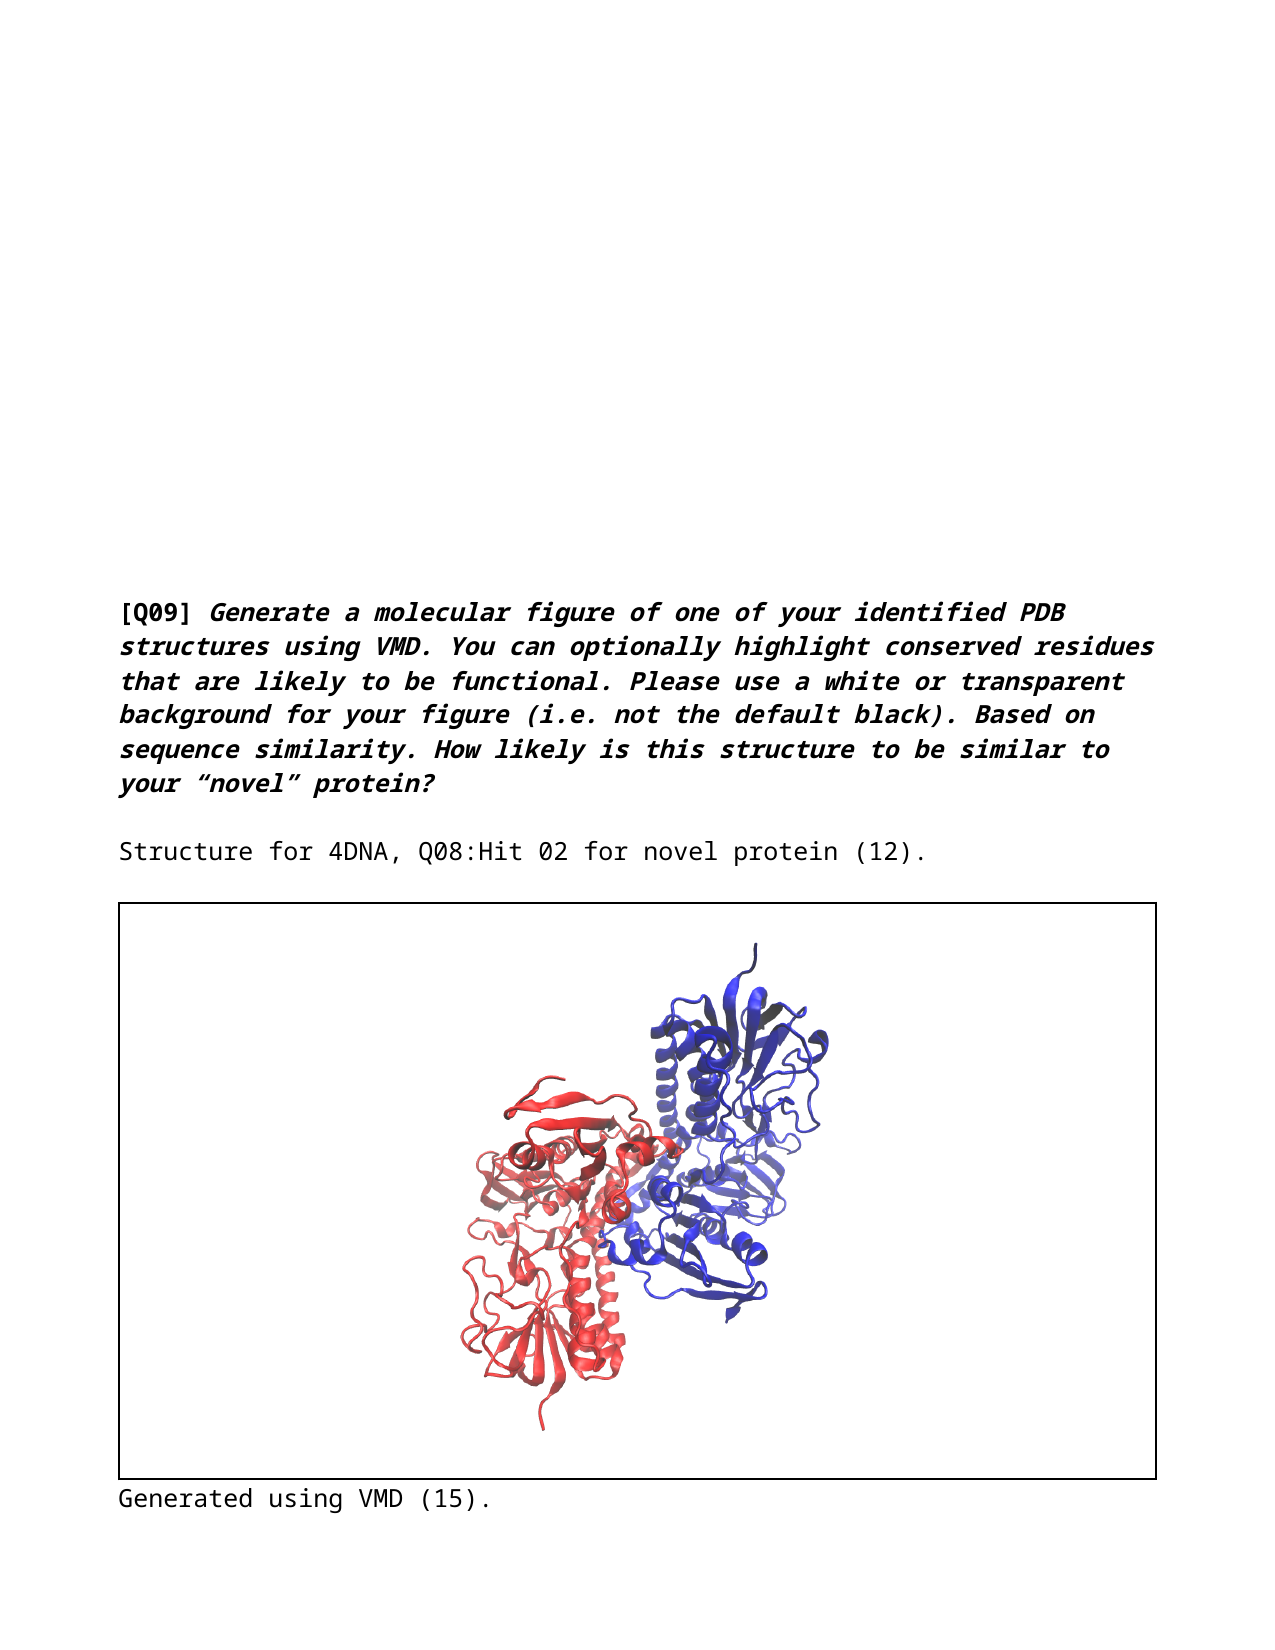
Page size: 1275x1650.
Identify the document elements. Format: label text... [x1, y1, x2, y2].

text sequence similarity. How likely is this structure to be similar to [118, 731, 1157, 765]
text that are likely to be functional. Please use a white or transparent [118, 663, 1157, 697]
picture [123, 906, 1152, 1476]
text [120, 904, 1155, 1478]
text background for your figure (i.e. not the default black). Based on [118, 697, 1157, 731]
text Generated using VMD (15). [118, 1480, 1157, 1514]
text your “novel” protein? [118, 765, 1157, 799]
text [Q09] Generate a molecular figure of one of your identified PDB structures using VMD. You can optionally highlight conserved residues [118, 595, 1157, 663]
text Structure for 4DNA, Q08:Hit 02 for novel protein (12). [118, 833, 1157, 867]
